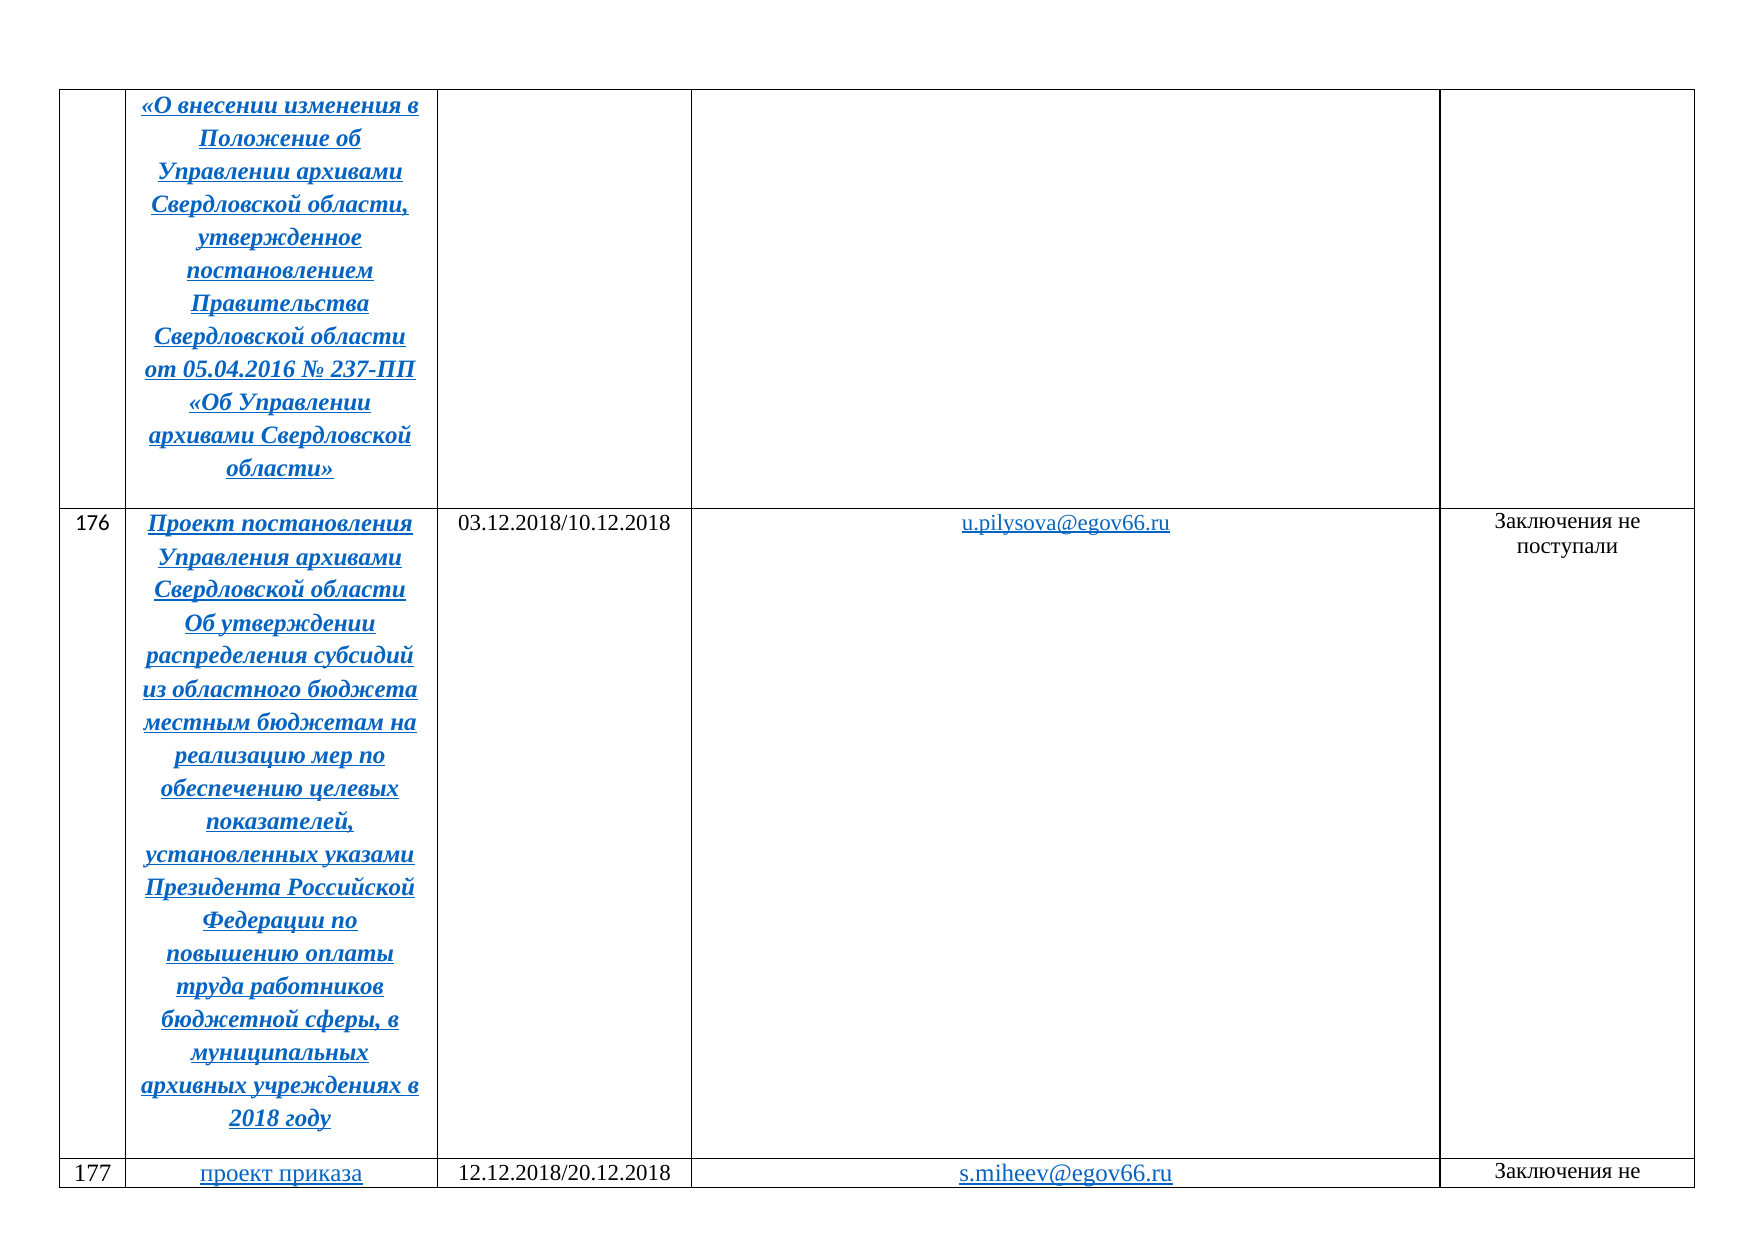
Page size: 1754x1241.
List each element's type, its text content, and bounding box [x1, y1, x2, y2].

table_cell «О внесении изменения в Положение об Управлении архивами Свердловской области, утвержденное постановлением Правительства Свердловской области от 05.04.2016 № 237-ПП «Об Управлении архивами Свердловской области» [126, 90, 437, 507]
table_cell 177 [60, 1159, 125, 1187]
table_cell проект приказа [126, 1159, 437, 1187]
table_cell 03.12.2018/10.12.2018 [438, 509, 691, 1157]
table_cell Заключения не [1441, 1159, 1694, 1187]
table_cell [692, 90, 1439, 507]
table_cell 176 [60, 509, 125, 1157]
table_cell Заключения не поступали [1441, 509, 1694, 1157]
table_cell [438, 90, 691, 507]
table_cell 12.12.2018/20.12.2018 [438, 1159, 691, 1187]
table_cell u.pilysova@egov66.ru [692, 509, 1439, 1157]
table_cell Проект постановления Управления архивами Свердловской области Об утверждении распределения субсидий из областного бюджета местным бюджетам на реализацию мер по обеспечению целевых показателей, установленных указами Президента Российской Федерации по повышению оплаты труда работников бюджетной сферы, в муниципальных архивных учреждениях в 2018 году [126, 509, 437, 1157]
table_cell [1441, 90, 1694, 507]
table_cell s.miheev@egov66.ru [692, 1159, 1439, 1187]
table_cell [60, 90, 125, 507]
